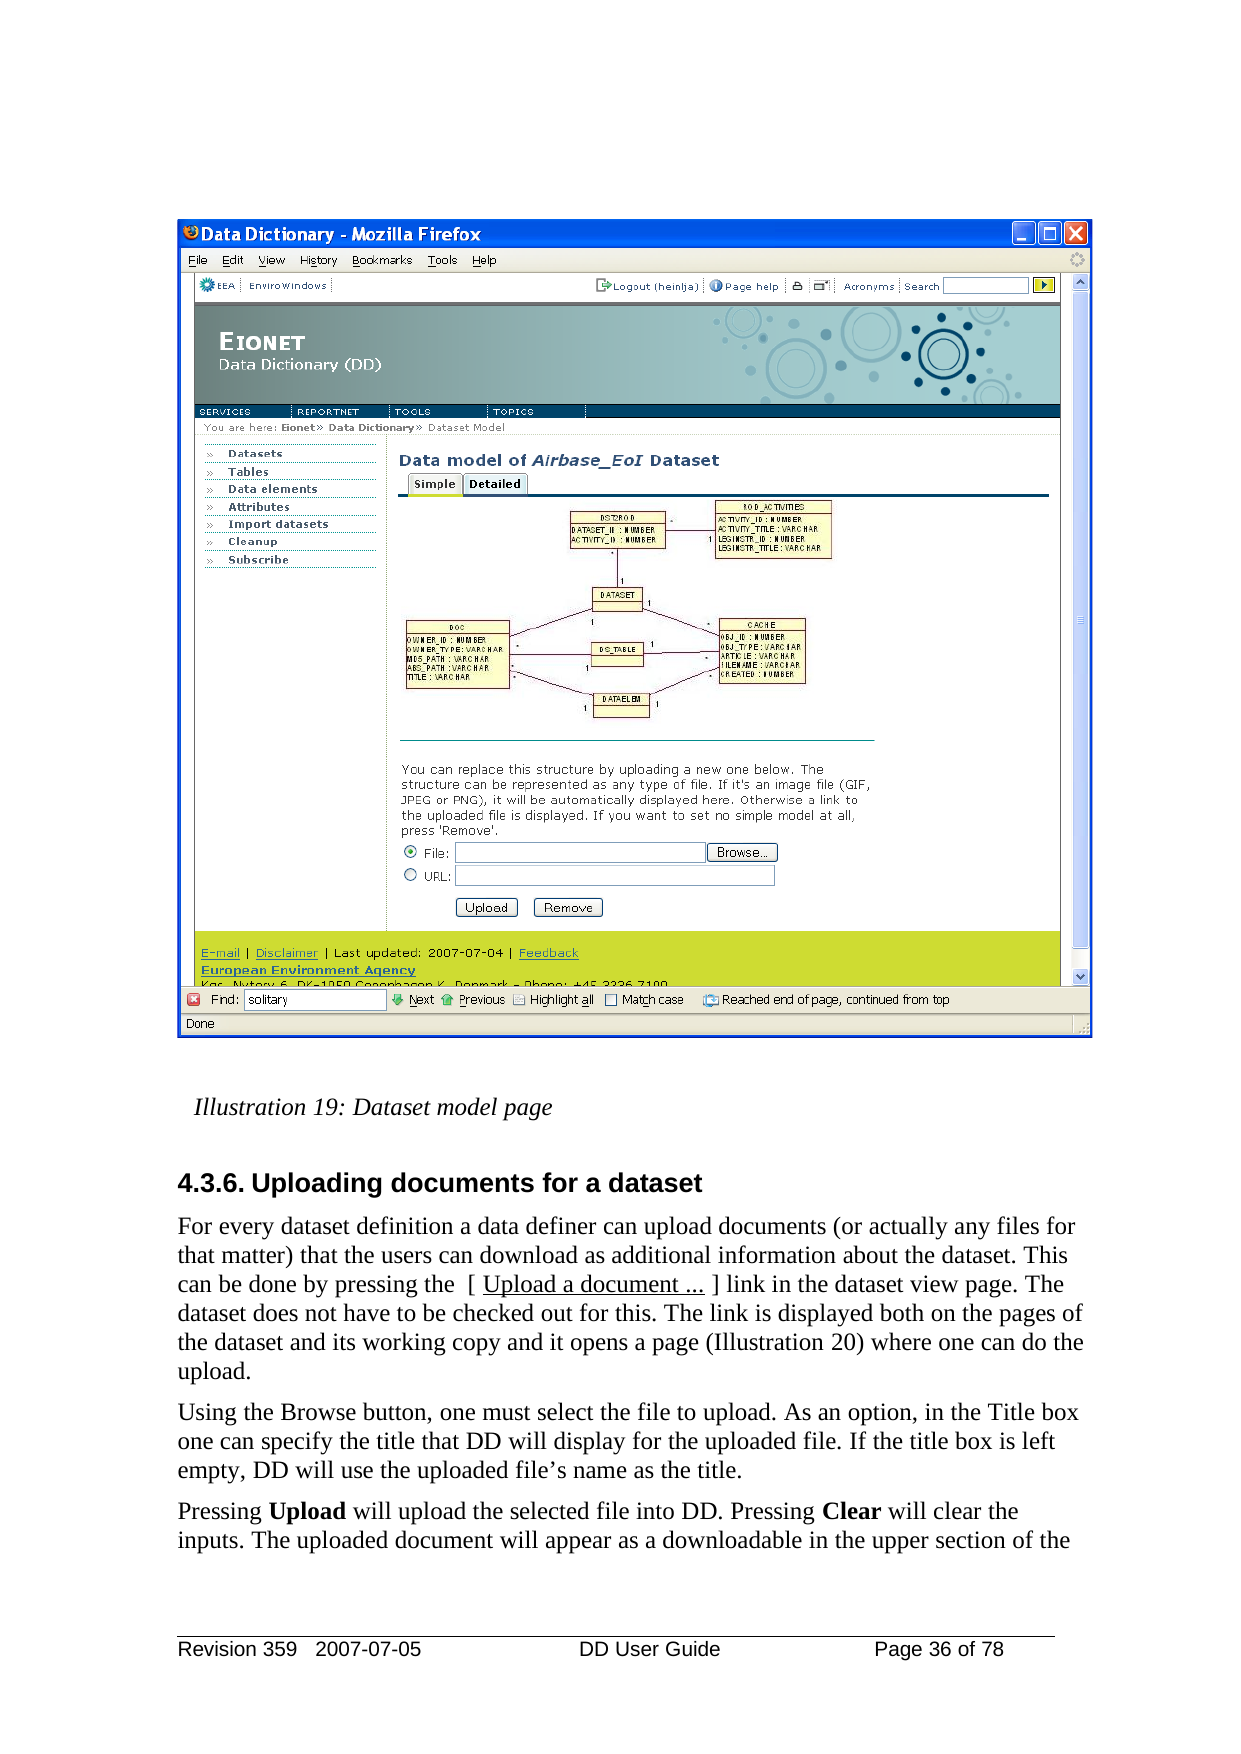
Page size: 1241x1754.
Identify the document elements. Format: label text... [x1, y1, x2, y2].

text Pressing Upload will upload the selected file into DD. Pressing Clear will clear the inputs. The uploaded document will appear as a downloadable in the upper section of the [177, 1496, 1092, 1554]
subtitle Uploading documents for a dataset [177, 1167, 1092, 1198]
picture [177, 219, 1093, 1038]
text Using the Browse button, one must select the file to upload. As an option, in the Title box one can specify the title that DD will display for the uploaded file. If the title box is left empty, DD will use the uploaded file’s name as the title. [177, 1397, 1092, 1484]
text For every dataset definition a data definer can upload documents (or actually any files for that matter) that the users can download as additional information about the dataset. This can be done by pressing the [ Upload a document ... ] link in the dataset view page. The dataset does not have to be checked out for this. The link is displayed both on the pages of the dataset and its working copy and it opens a page (Illustration 20) where one can do the upload. [177, 1211, 1092, 1385]
text Illustration 19: Dataset model page [194, 1092, 1076, 1121]
